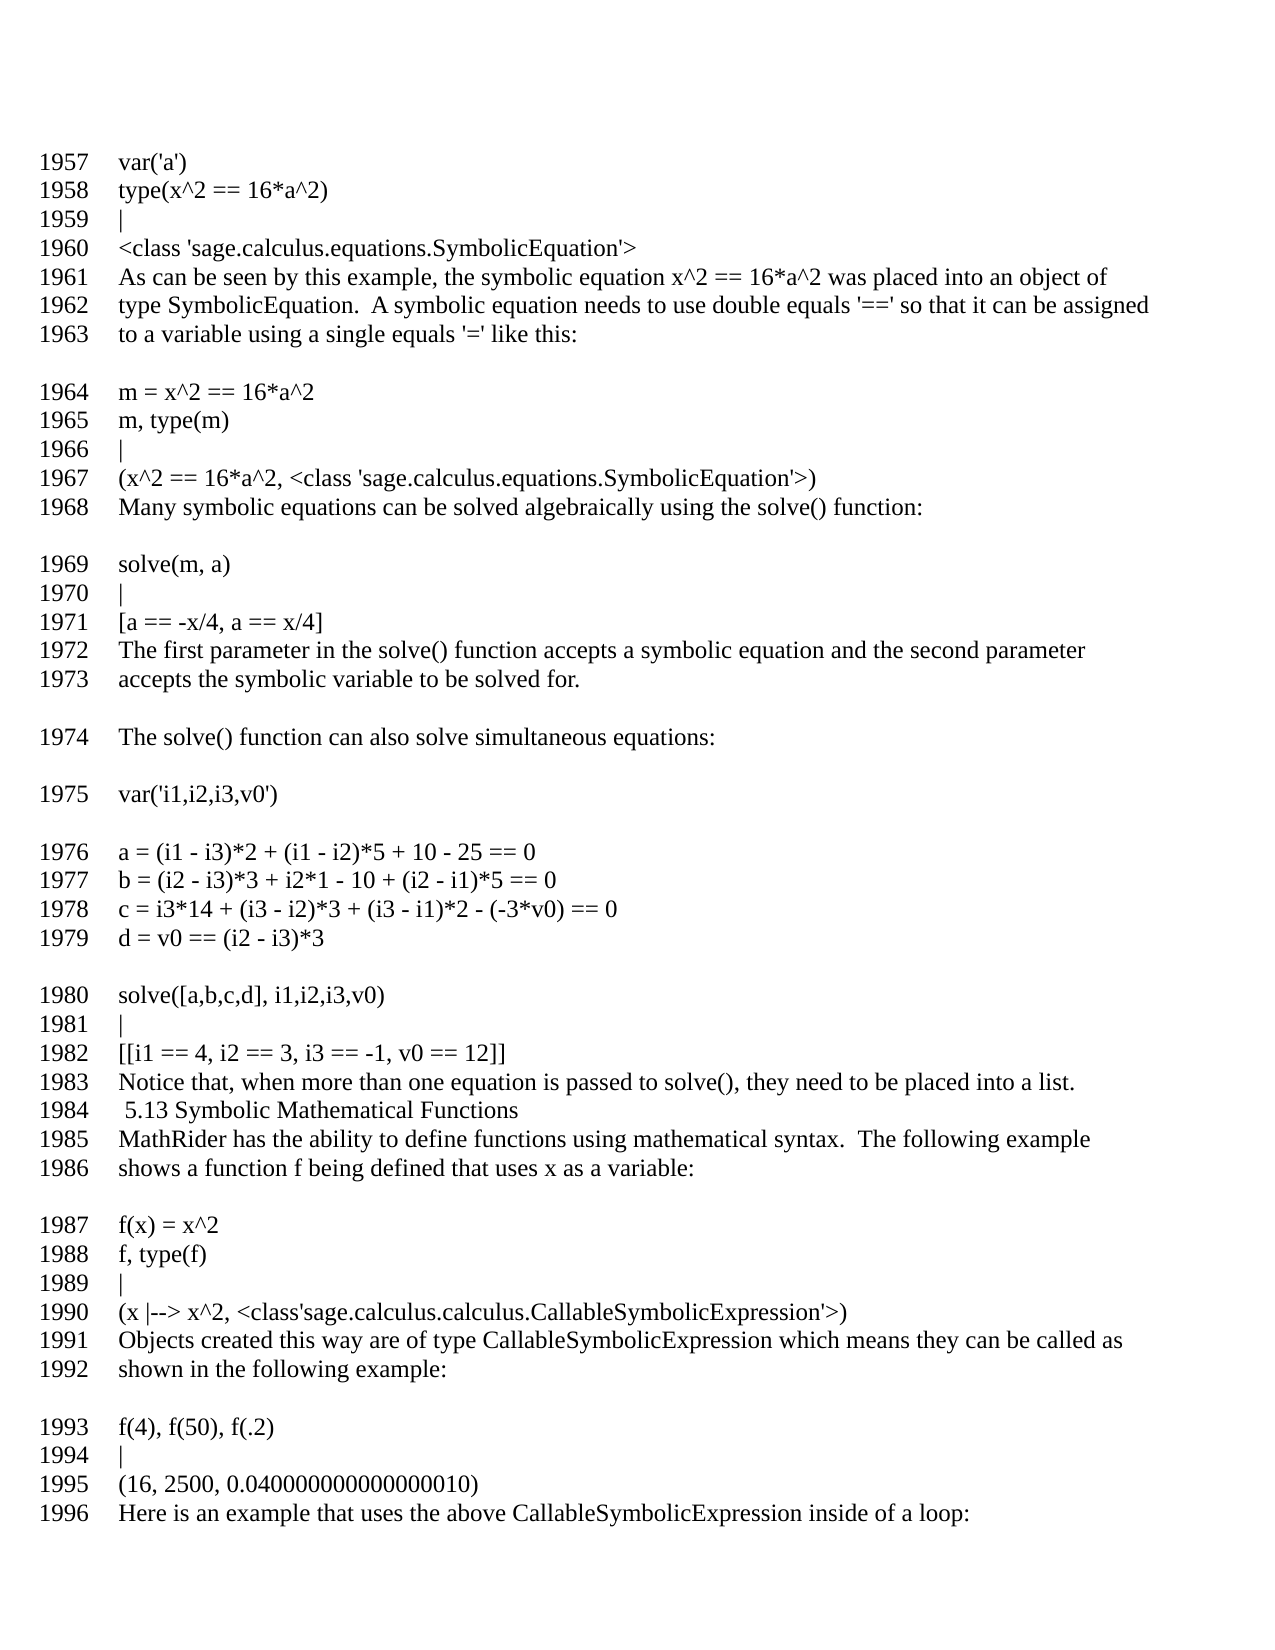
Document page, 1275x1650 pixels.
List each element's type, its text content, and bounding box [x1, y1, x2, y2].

text <class 'sage.calculus.equations.SymbolicEquation'> [118, 233, 1157, 262]
text d = v0 == (i2 - i3)*3 [118, 923, 1157, 952]
text | [118, 1009, 1157, 1038]
text 5.13 Symbolic Mathematical Functions [118, 1096, 1157, 1124]
text a = (i1 - i3)*2 + (i1 - i2)*5 + 10 - 25 == 0 [118, 837, 1157, 866]
text c = i3*14 + (i3 - i2)*3 + (i3 - i1)*2 - (-3*v0) == 0 [118, 894, 1157, 923]
text Here is an example that uses the above CallableSymbolicExpression inside of a loop: [118, 1498, 1157, 1527]
text (x |--> x^2, <class'sage.calculus.calculus.CallableSymbolicExpression'>) [118, 1297, 1157, 1326]
text f, type(f) [118, 1239, 1157, 1268]
text | [118, 204, 1157, 233]
text The first parameter in the solve() function accepts a symbolic equation and the second parameter accepts the symbolic variable to be solved for. [118, 636, 1157, 693]
text (x^2 == 16*a^2, <class 'sage.calculus.equations.SymbolicEquation'>) [118, 463, 1157, 492]
text solve(m, a) [118, 549, 1157, 578]
text [[i1 == 4, i2 == 3, i3 == -1, v0 == 12]] [118, 1038, 1157, 1067]
text f(4), f(50), f(.2) [118, 1412, 1157, 1441]
text (16, 2500, 0.040000000000000010) [118, 1469, 1157, 1498]
text | [118, 434, 1157, 463]
text var('i1,i2,i3,v0') [118, 779, 1157, 808]
text MathRider has the ability to define functions using mathematical syntax. The following example shows a function f being defined that uses x as a variable: [118, 1124, 1157, 1182]
text var('a') [118, 147, 1157, 176]
text m = x^2 == 16*a^2 [118, 377, 1157, 406]
text As can be seen by this example, the symbolic equation x^2 == 16*a^2 was placed into an object of type SymbolicEquation. A symbolic equation needs to use double equals '==' so that it can be assigned to a variable using a single equals '=' like this: [118, 262, 1157, 348]
text | [118, 578, 1157, 607]
text b = (i2 - i3)*3 + i2*1 - 10 + (i2 - i1)*5 == 0 [118, 866, 1157, 894]
text | [118, 1441, 1157, 1469]
text m, type(m) [118, 406, 1157, 434]
text The solve() function can also solve simultaneous equations: [118, 722, 1157, 751]
text f(x) = x^2 [118, 1211, 1157, 1239]
text Objects created this way are of type CallableSymbolicExpression which means they can be called as shown in the following example: [118, 1326, 1157, 1383]
text solve([a,b,c,d], i1,i2,i3,v0) [118, 981, 1157, 1009]
text type(x^2 == 16*a^2) [118, 176, 1157, 204]
text Notice that, when more than one equation is passed to solve(), they need to be placed into a list. [118, 1067, 1157, 1096]
text | [118, 1268, 1157, 1297]
text [a == -x/4, a == x/4] [118, 607, 1157, 636]
text Many symbolic equations can be solved algebraically using the solve() function: [118, 492, 1157, 521]
